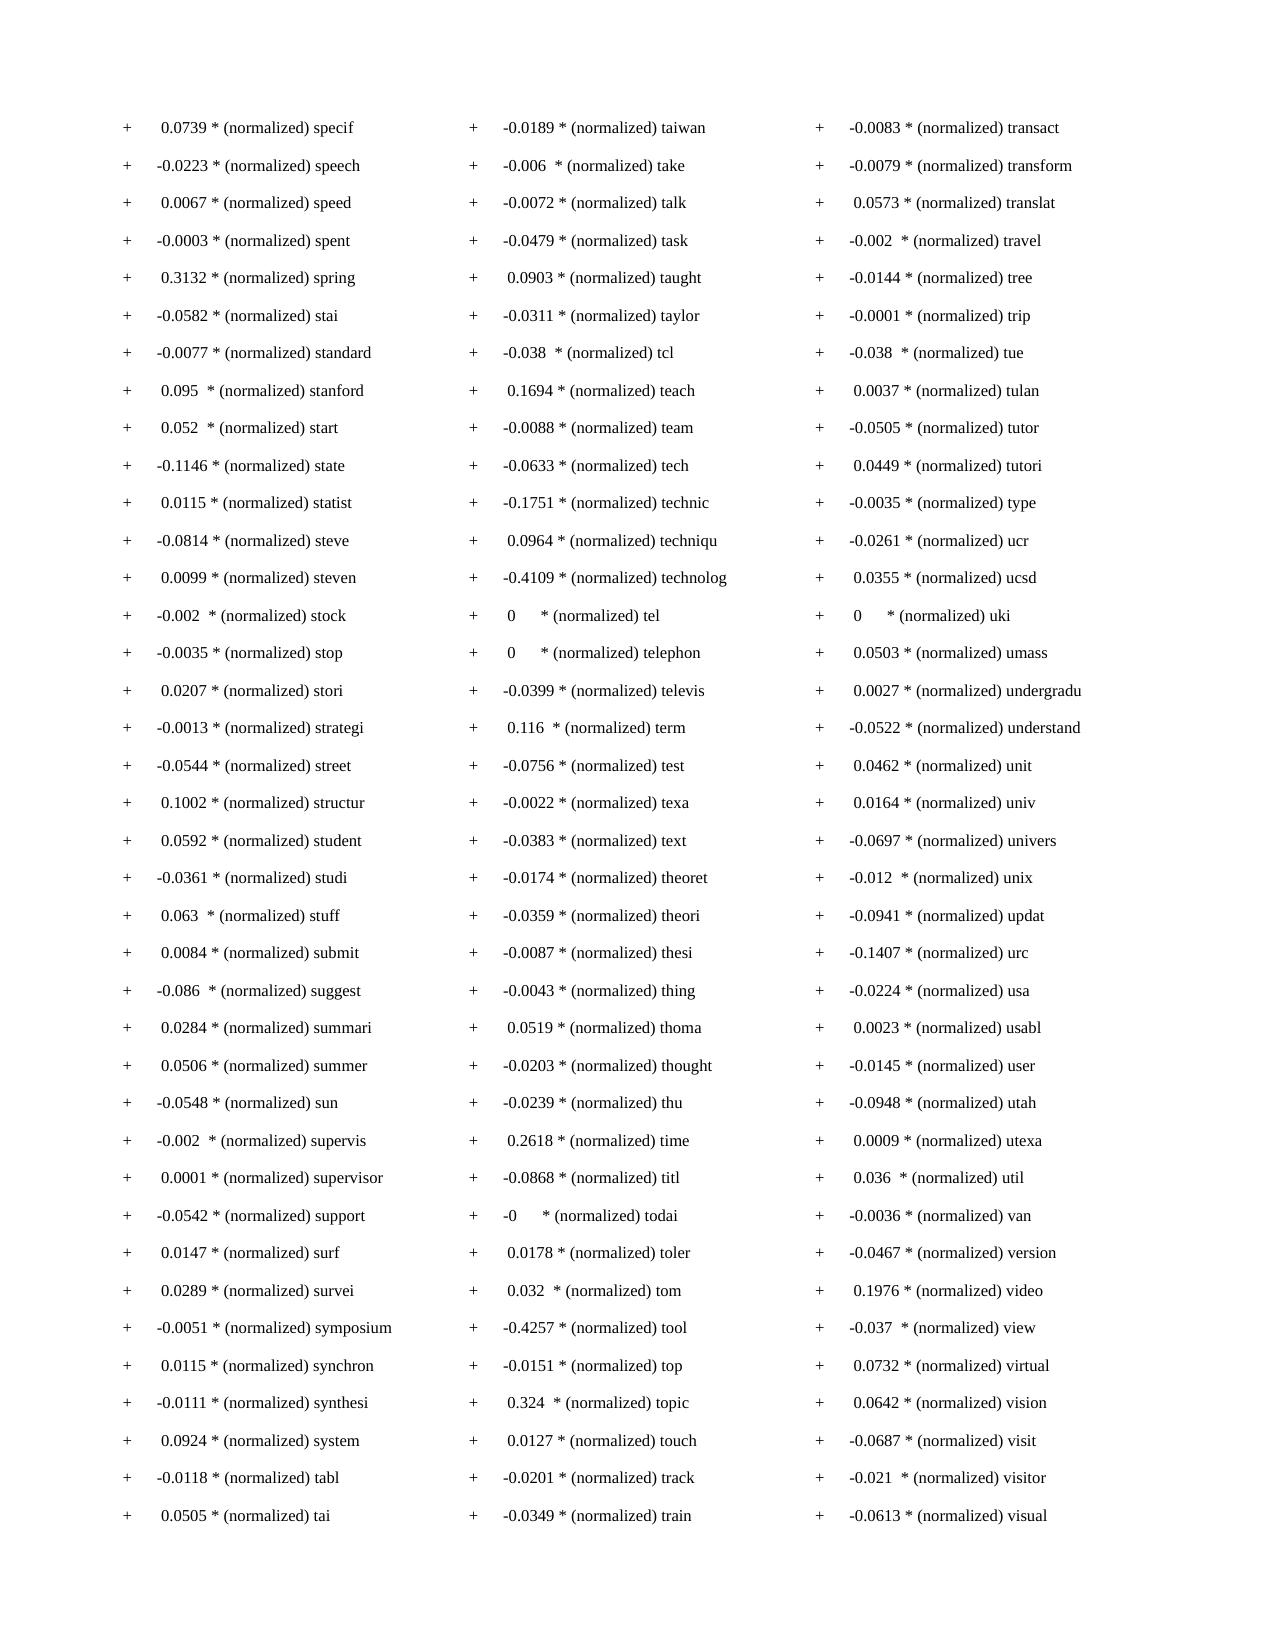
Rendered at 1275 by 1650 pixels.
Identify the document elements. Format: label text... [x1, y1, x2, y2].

text + -0.0201 * (normalized) track [464, 1468, 811, 1487]
text + -0.0013 * (normalized) strategi [118, 718, 464, 737]
text + -0.0083 * (normalized) transact [811, 118, 1157, 137]
text + 0.0355 * (normalized) ucsd [811, 568, 1157, 587]
text + -0.0467 * (normalized) version [811, 1243, 1157, 1262]
text + -0.0035 * (normalized) stop [118, 643, 464, 662]
text + -0.0203 * (normalized) thought [464, 1056, 811, 1075]
text + -0.0077 * (normalized) standard [118, 343, 464, 362]
text + -0 * (normalized) todai [464, 1206, 811, 1225]
text + 0.0505 * (normalized) tai [118, 1506, 464, 1525]
text + 0.0289 * (normalized) survei [118, 1281, 464, 1300]
text + -0.0224 * (normalized) usa [811, 981, 1157, 1000]
text + -0.0756 * (normalized) test [464, 756, 811, 775]
text + 0.0027 * (normalized) undergradu [811, 681, 1157, 700]
text + -0.4257 * (normalized) tool [464, 1318, 811, 1337]
text + -0.0948 * (normalized) utah [811, 1093, 1157, 1112]
text + -0.0079 * (normalized) transform [811, 156, 1157, 175]
text + -0.0359 * (normalized) theori [464, 906, 811, 925]
text + -0.0189 * (normalized) taiwan [464, 118, 811, 137]
text + -0.0001 * (normalized) trip [811, 306, 1157, 325]
text + -0.0174 * (normalized) theoret [464, 868, 811, 887]
text + -0.0035 * (normalized) type [811, 493, 1157, 512]
text + -0.0072 * (normalized) talk [464, 193, 811, 212]
text + -0.0239 * (normalized) thu [464, 1093, 811, 1112]
text + 0.0115 * (normalized) synchron [118, 1356, 464, 1375]
text + -0.002 * (normalized) stock [118, 606, 464, 625]
text + 0.0964 * (normalized) techniqu [464, 531, 811, 550]
text + 0.0462 * (normalized) unit [811, 756, 1157, 775]
text + 0.0503 * (normalized) umass [811, 643, 1157, 662]
text + -0.0151 * (normalized) top [464, 1356, 811, 1375]
text + -0.0383 * (normalized) text [464, 831, 811, 850]
text + -0.0043 * (normalized) thing [464, 981, 811, 1000]
text + -0.037 * (normalized) view [811, 1318, 1157, 1337]
text + 0.036 * (normalized) util [811, 1168, 1157, 1187]
text + 0.0449 * (normalized) tutori [811, 456, 1157, 475]
text + 0.052 * (normalized) start [118, 418, 464, 437]
text + -0.0144 * (normalized) tree [811, 268, 1157, 287]
text + -0.0697 * (normalized) univers [811, 831, 1157, 850]
text + -0.002 * (normalized) travel [811, 231, 1157, 250]
text + -0.0036 * (normalized) van [811, 1206, 1157, 1225]
text + -0.0051 * (normalized) symposium [118, 1318, 464, 1337]
text + 0.0084 * (normalized) submit [118, 943, 464, 962]
text + 0.0924 * (normalized) system [118, 1431, 464, 1450]
text + 0.0178 * (normalized) toler [464, 1243, 811, 1262]
text + -0.0941 * (normalized) updat [811, 906, 1157, 925]
text + -0.0582 * (normalized) stai [118, 306, 464, 325]
text + 0.0519 * (normalized) thoma [464, 1018, 811, 1037]
text + -0.0003 * (normalized) spent [118, 231, 464, 250]
text + 0.116 * (normalized) term [464, 718, 811, 737]
text + -0.021 * (normalized) visitor [811, 1468, 1157, 1487]
text + 0.0009 * (normalized) utexa [811, 1131, 1157, 1150]
text + 0.0506 * (normalized) summer [118, 1056, 464, 1075]
text + -0.1146 * (normalized) state [118, 456, 464, 475]
text + -0.086 * (normalized) suggest [118, 981, 464, 1000]
text + 0.0732 * (normalized) virtual [811, 1356, 1157, 1375]
text + 0.1976 * (normalized) video [811, 1281, 1157, 1300]
text + -0.0522 * (normalized) understand [811, 718, 1157, 737]
text + -0.0349 * (normalized) train [464, 1506, 811, 1525]
text + -0.0613 * (normalized) visual [811, 1506, 1157, 1525]
text + -0.0548 * (normalized) sun [118, 1093, 464, 1112]
text + -0.0311 * (normalized) taylor [464, 306, 811, 325]
text + -0.0361 * (normalized) studi [118, 868, 464, 887]
text + 0 * (normalized) tel [464, 606, 811, 625]
text + -0.0544 * (normalized) street [118, 756, 464, 775]
text + -0.4109 * (normalized) technolog [464, 568, 811, 587]
text + -0.012 * (normalized) unix [811, 868, 1157, 887]
text + -0.006 * (normalized) take [464, 156, 811, 175]
text + 0.0037 * (normalized) tulan [811, 381, 1157, 400]
text + -0.0145 * (normalized) user [811, 1056, 1157, 1075]
text + -0.0868 * (normalized) titl [464, 1168, 811, 1187]
text + 0.0207 * (normalized) stori [118, 681, 464, 700]
text + -0.0505 * (normalized) tutor [811, 418, 1157, 437]
text + -0.038 * (normalized) tue [811, 343, 1157, 362]
text + 0.0573 * (normalized) translat [811, 193, 1157, 212]
text + -0.038 * (normalized) tcl [464, 343, 811, 362]
text + 0.063 * (normalized) stuff [118, 906, 464, 925]
text + -0.0633 * (normalized) tech [464, 456, 811, 475]
text + -0.0022 * (normalized) texa [464, 793, 811, 812]
text + 0.2618 * (normalized) time [464, 1131, 811, 1150]
text + -0.0118 * (normalized) tabl [118, 1468, 464, 1487]
text + 0.0115 * (normalized) statist [118, 493, 464, 512]
text + -0.0814 * (normalized) steve [118, 531, 464, 550]
text + -0.0111 * (normalized) synthesi [118, 1393, 464, 1412]
text + -0.0399 * (normalized) televis [464, 681, 811, 700]
text + 0 * (normalized) telephon [464, 643, 811, 662]
text + 0.0592 * (normalized) student [118, 831, 464, 850]
text + 0.032 * (normalized) tom [464, 1281, 811, 1300]
text + 0.0903 * (normalized) taught [464, 268, 811, 287]
text + -0.0542 * (normalized) support [118, 1206, 464, 1225]
text + -0.0087 * (normalized) thesi [464, 943, 811, 962]
text + 0.0067 * (normalized) speed [118, 193, 464, 212]
text + -0.0479 * (normalized) task [464, 231, 811, 250]
text + 0.0023 * (normalized) usabl [811, 1018, 1157, 1037]
text + 0.0164 * (normalized) univ [811, 793, 1157, 812]
text + 0.0001 * (normalized) supervisor [118, 1168, 464, 1187]
text + 0.0099 * (normalized) steven [118, 568, 464, 587]
text + 0.095 * (normalized) stanford [118, 381, 464, 400]
text + -0.002 * (normalized) supervis [118, 1131, 464, 1150]
text + 0.0127 * (normalized) touch [464, 1431, 811, 1450]
text + 0.0642 * (normalized) vision [811, 1393, 1157, 1412]
text + -0.0223 * (normalized) speech [118, 156, 464, 175]
text + -0.1407 * (normalized) urc [811, 943, 1157, 962]
text + -0.1751 * (normalized) technic [464, 493, 811, 512]
text + 0.0284 * (normalized) summari [118, 1018, 464, 1037]
text + 0.3132 * (normalized) spring [118, 268, 464, 287]
text + -0.0088 * (normalized) team [464, 418, 811, 437]
text + 0.0147 * (normalized) surf [118, 1243, 464, 1262]
text + 0.324 * (normalized) topic [464, 1393, 811, 1412]
text + 0.1002 * (normalized) structur [118, 793, 464, 812]
text + -0.0261 * (normalized) ucr [811, 531, 1157, 550]
text + 0.1694 * (normalized) teach [464, 381, 811, 400]
text + -0.0687 * (normalized) visit [811, 1431, 1157, 1450]
text + 0 * (normalized) uki [811, 606, 1157, 625]
text + 0.0739 * (normalized) specif [118, 118, 464, 137]
